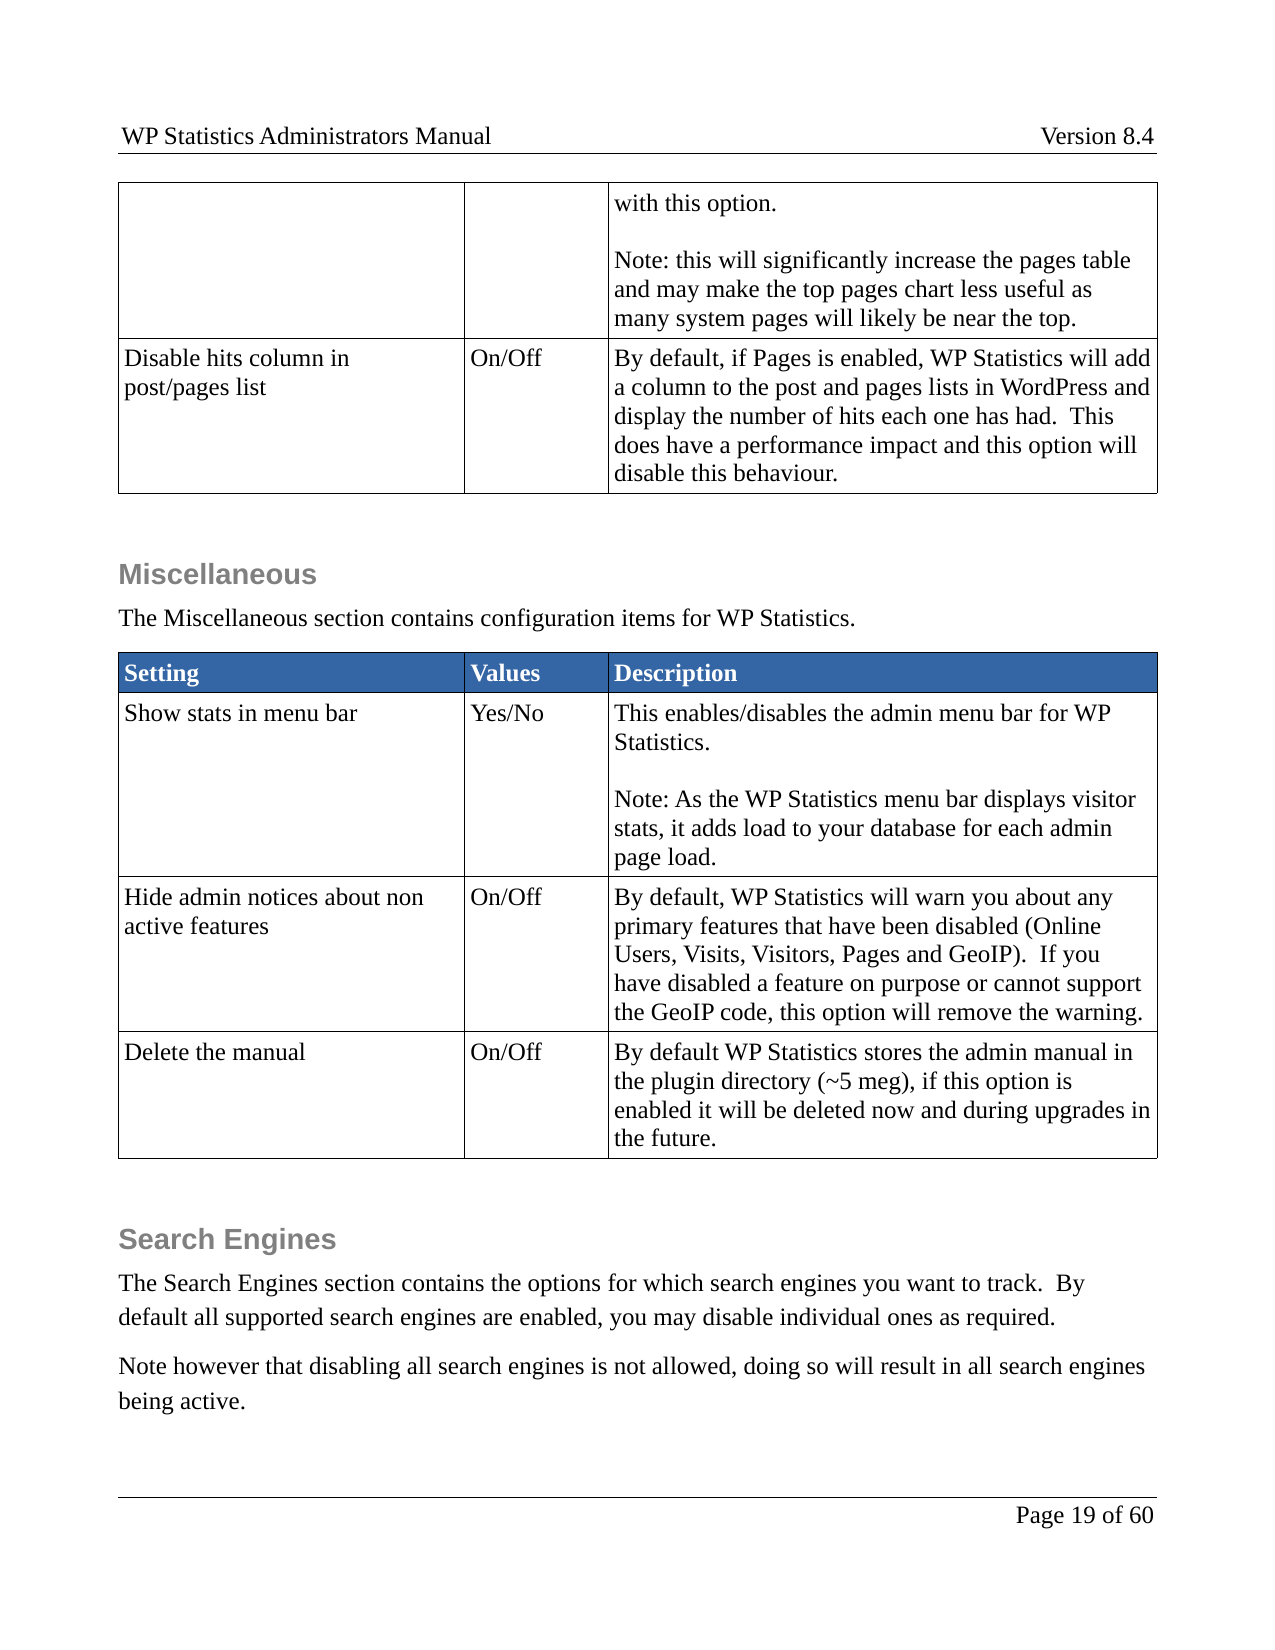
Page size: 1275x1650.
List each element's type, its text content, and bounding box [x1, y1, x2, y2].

table_cell [119, 183, 464, 338]
table_cell By default, if Pages is enabled, WP Statistics will add a column to the post and pages lists in WordPress and display the number of hits each one has had. This does have a performance impact and this option will disable this behaviour. [609, 339, 1157, 493]
text Note however that disabling all search engines is not allowed, doing so will result in all search engines being active. [118, 1351, 1157, 1414]
table_cell Disable hits column in post/pages list [119, 339, 464, 493]
table_header Description [609, 653, 1157, 692]
table_cell By default WP Statistics stores the admin manual in the plugin directory (~5 meg), if this option is enabled it will be deleted now and during upgrades in the future. [609, 1032, 1157, 1158]
table_cell with this option. Note: this will significantly increase the pages table and may make the top pages chart less useful as many system pages will likely be near the top. [609, 183, 1157, 338]
table_cell On/Off [465, 877, 608, 1031]
table_cell Delete the manual [119, 1032, 464, 1158]
subtitle Miscellaneous [118, 557, 1157, 590]
table_cell On/Off [465, 1032, 608, 1158]
table_cell This enables/disables the admin menu bar for WP Statistics. Note: As the WP Statistics menu bar displays visitor stats, it adds load to your database for each admin page load. [609, 693, 1157, 876]
table_cell On/Off [465, 339, 608, 493]
table_header Values [465, 653, 608, 692]
table_cell Show stats in menu bar [119, 693, 464, 876]
subtitle Search Engines [118, 1222, 1157, 1255]
table_cell Yes/No [465, 693, 608, 876]
text The Miscellaneous section contains configuration items for WP Statistics. [118, 603, 1157, 631]
text The Search Engines section contains the options for which search engines you want to track. By default all supported search engines are enabled, you may disable individual ones as required. [118, 1268, 1157, 1331]
table_header Setting [119, 653, 464, 692]
table_cell [465, 183, 608, 338]
table_cell By default, WP Statistics will warn you about any primary features that have been disabled (Online Users, Visits, Visitors, Pages and GeoIP). If you have disabled a feature on purpose or cannot support the GeoIP code, this option will remove the warning. [609, 877, 1157, 1031]
table_cell Hide admin notices about non active features [119, 877, 464, 1031]
